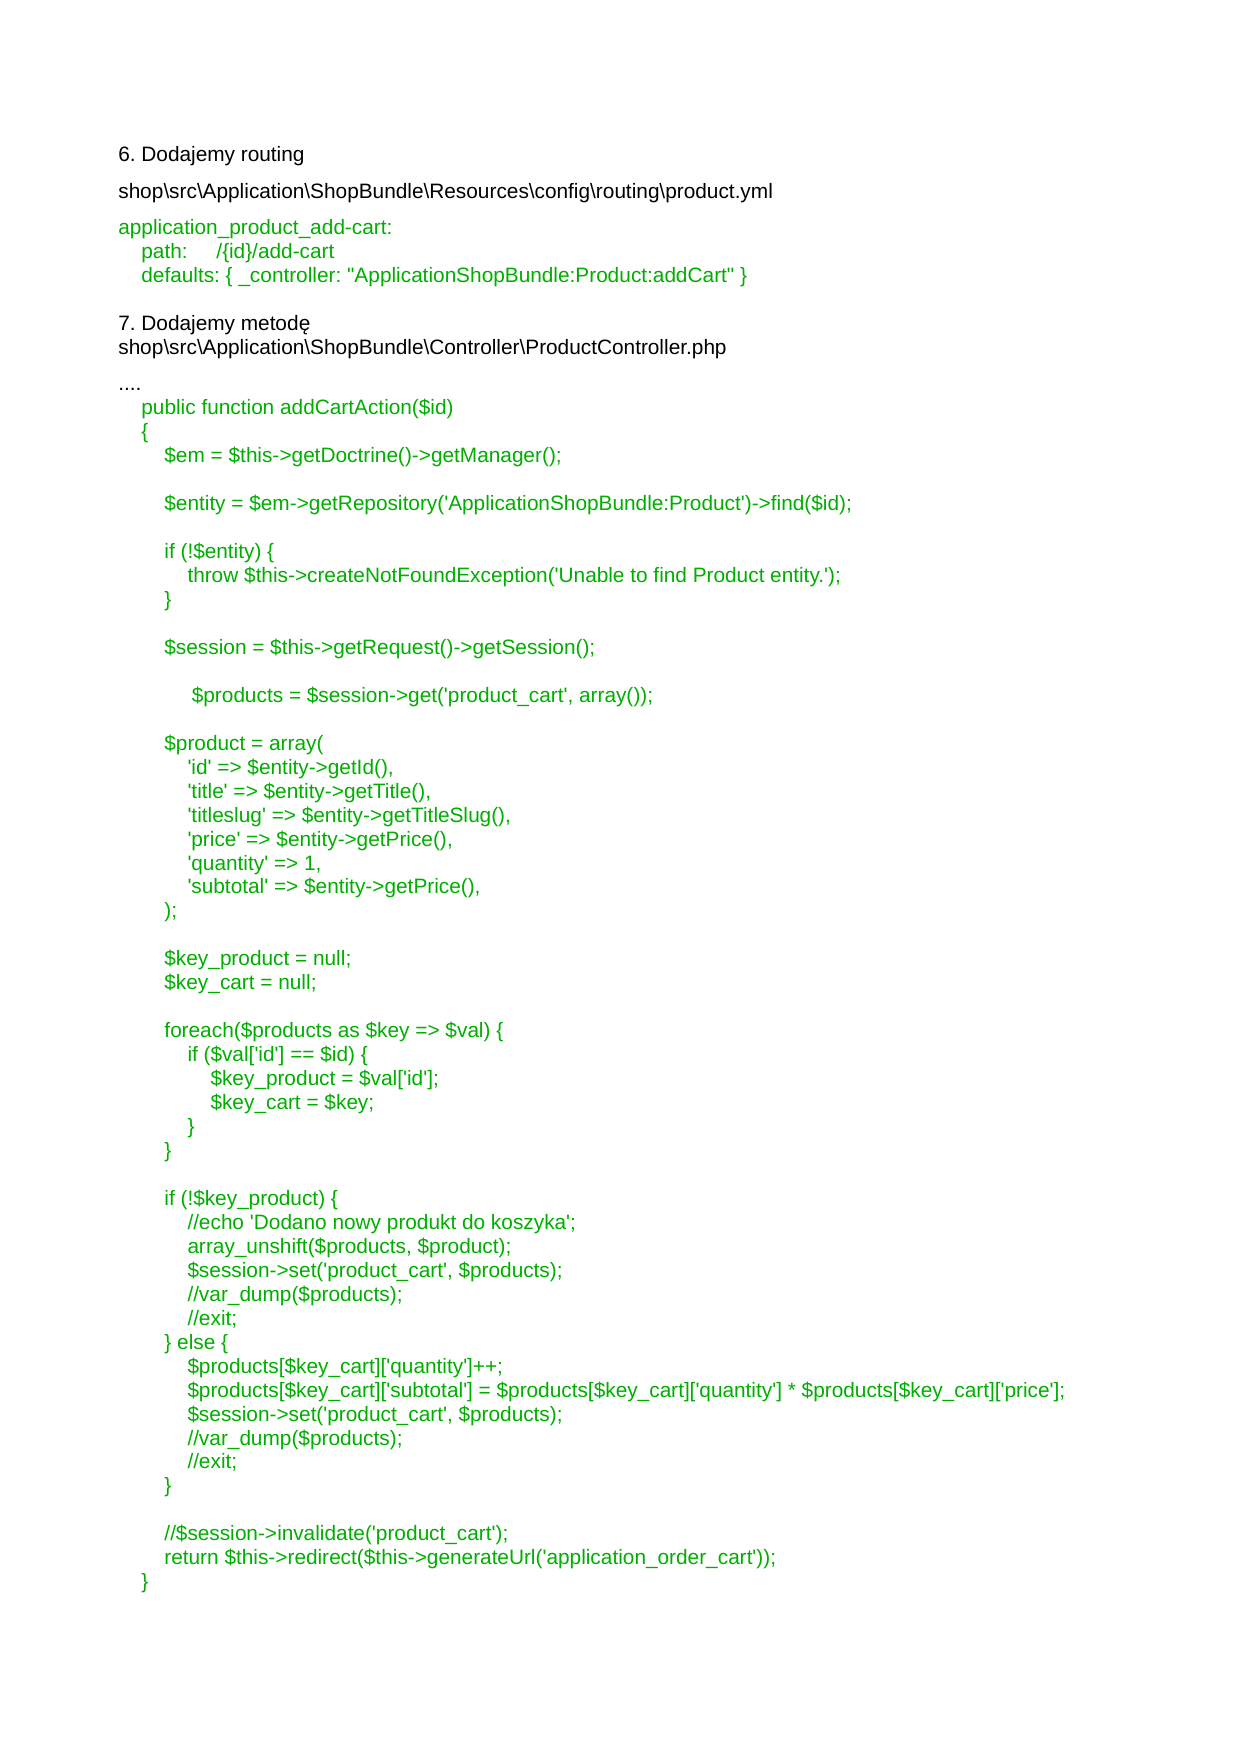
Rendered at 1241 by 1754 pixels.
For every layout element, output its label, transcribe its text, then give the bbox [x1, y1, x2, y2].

text $session->set('product_cart', $products); [118, 1401, 1122, 1425]
text $session->set('product_cart', $products); [118, 1258, 1122, 1282]
text $key_product = $val['id']; [118, 1066, 1122, 1090]
text } [118, 1473, 1122, 1497]
text 'subtotal' => $entity->getPrice(), [118, 874, 1122, 898]
text } [118, 1114, 1122, 1138]
text } [118, 1138, 1122, 1162]
text //exit; [118, 1449, 1122, 1473]
text array_unshift($products, $product); [118, 1234, 1122, 1258]
text $key_cart = null; [118, 970, 1122, 994]
text } else { [118, 1329, 1122, 1353]
text $products[$key_cart]['quantity']++; [118, 1353, 1122, 1377]
text .... [118, 371, 1122, 395]
text 'quantity' => 1, [118, 850, 1122, 874]
text 'titleslug' => $entity->getTitleSlug(), [118, 802, 1122, 826]
text $key_cart = $key; [118, 1090, 1122, 1114]
text //exit; [118, 1306, 1122, 1329]
text //var_dump($products); [118, 1282, 1122, 1306]
text $session = $this->getRequest()->getSession(); [118, 635, 1122, 659]
text $key_product = null; [118, 946, 1122, 970]
text $entity = $em->getRepository('ApplicationShopBundle:Product')->find($id); [118, 491, 1122, 515]
text 6. Dodajemy routing [118, 142, 1122, 166]
text $products[$key_cart]['subtotal'] = $products[$key_cart]['quantity'] * $products[$key_cart]['price']; [118, 1377, 1122, 1401]
text defaults: { _controller: "ApplicationShopBundle:Product:addCart" } [118, 263, 1122, 287]
text throw $this->createNotFoundException('Unable to find Product entity.'); [118, 563, 1122, 587]
text shop\src\Application\ShopBundle\Resources\config\routing\product.yml [118, 178, 1122, 202]
text 'price' => $entity->getPrice(), [118, 826, 1122, 850]
text $product = array( [118, 731, 1122, 754]
text //echo 'Dodano nowy produkt do koszyka'; [118, 1210, 1122, 1234]
text //$session->invalidate('product_cart'); [118, 1521, 1122, 1545]
text return $this->redirect($this->generateUrl('application_order_cart')); [118, 1545, 1122, 1569]
text $products = $session->get('product_cart', array()); [118, 683, 1122, 707]
text public function addCartAction($id) [118, 395, 1122, 419]
text 7. Dodajemy metodę [118, 311, 1122, 335]
text } [118, 587, 1122, 611]
text if (!$key_product) { [118, 1186, 1122, 1210]
text if ($val['id'] == $id) { [118, 1042, 1122, 1066]
text foreach($products as $key => $val) { [118, 1018, 1122, 1042]
text //var_dump($products); [118, 1425, 1122, 1449]
text shop\src\Application\ShopBundle\Controller\ProductController.php [118, 335, 1122, 359]
text { [118, 419, 1122, 443]
text path: /{id}/add-cart [118, 239, 1122, 263]
text ); [118, 898, 1122, 922]
text $em = $this->getDoctrine()->getManager(); [118, 443, 1122, 467]
text if (!$entity) { [118, 539, 1122, 563]
text } [118, 1569, 1122, 1593]
text 'title' => $entity->getTitle(), [118, 778, 1122, 802]
text application_product_add-cart: [118, 215, 1122, 239]
text 'id' => $entity->getId(), [118, 754, 1122, 778]
